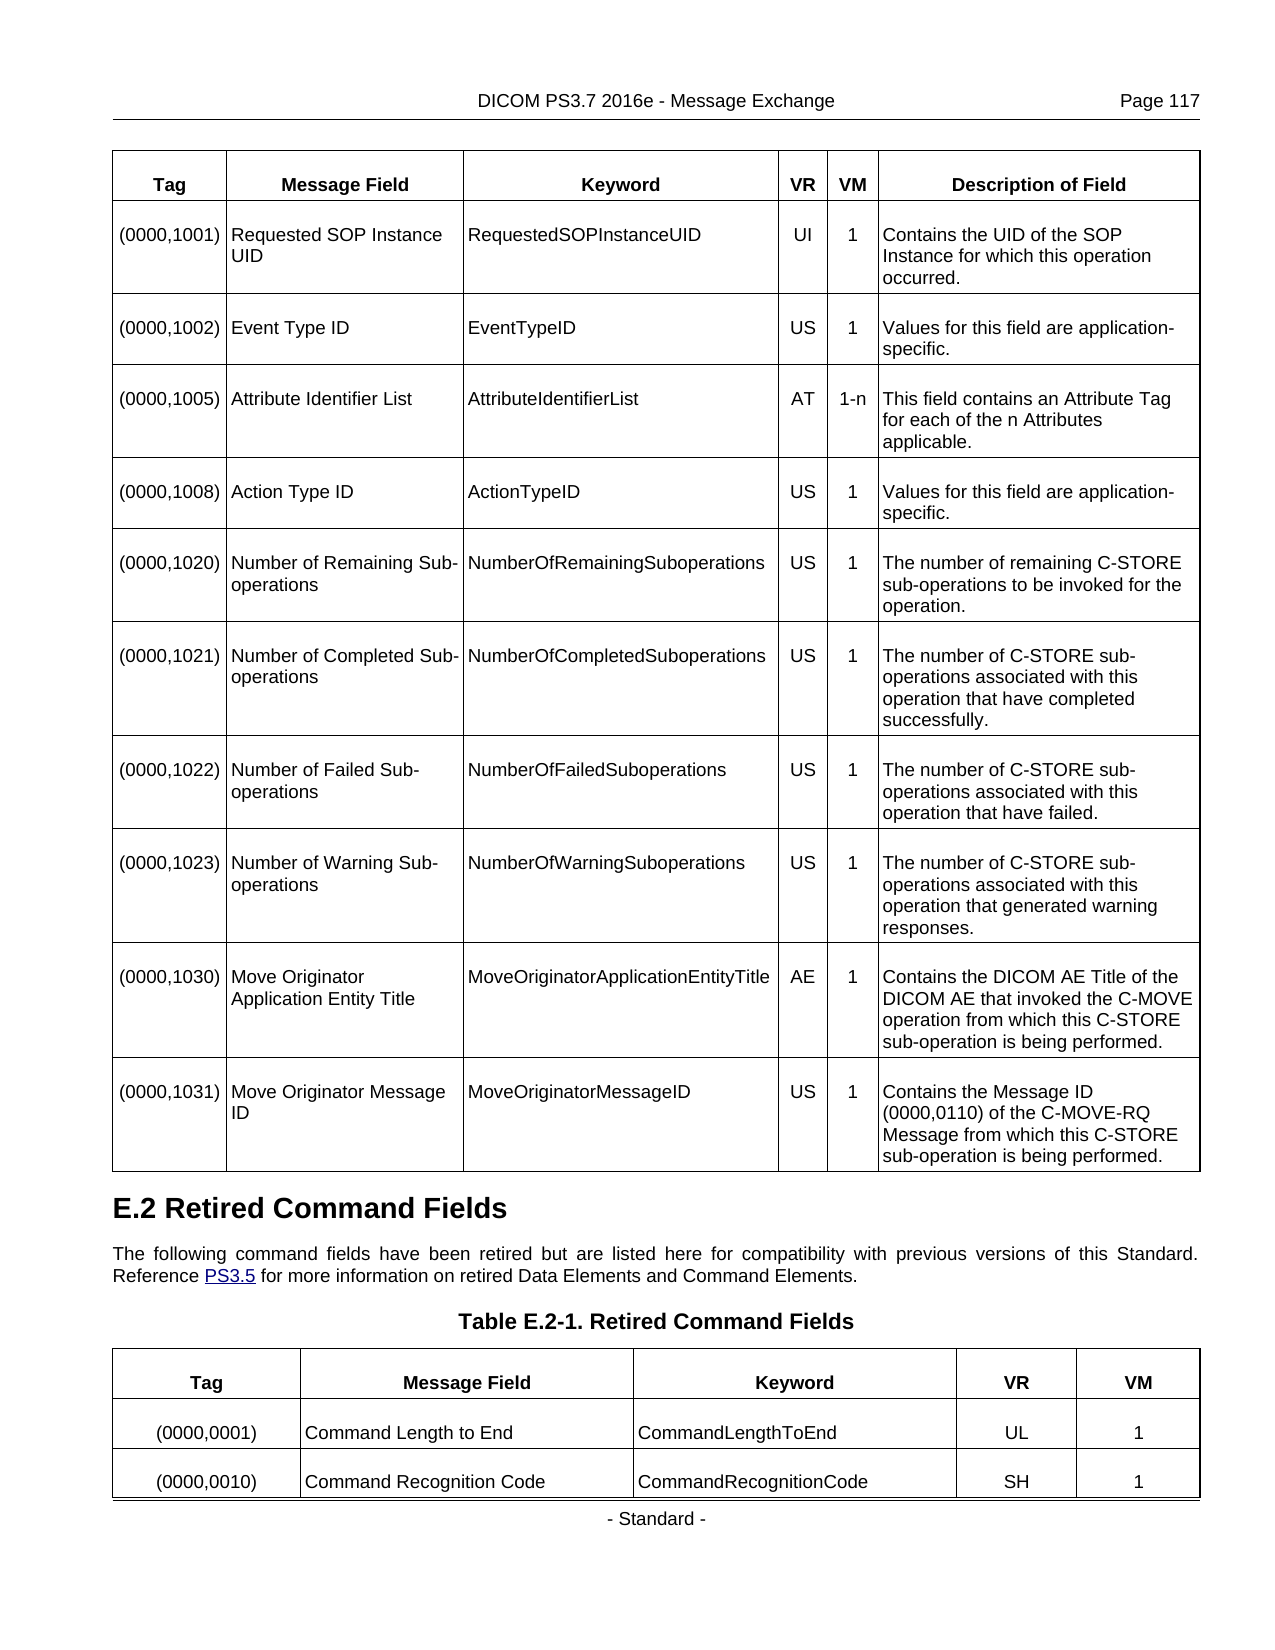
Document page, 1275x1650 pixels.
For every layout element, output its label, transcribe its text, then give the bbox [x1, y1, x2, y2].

table_cell Number of Warning Sub-operations [227, 829, 463, 942]
table_cell 1 [828, 1058, 878, 1171]
table_cell Command Length to End [301, 1399, 633, 1447]
table_cell CommandLengthToEnd [634, 1399, 956, 1447]
table_cell 1 [1077, 1399, 1199, 1447]
table_cell NumberOfWarningSuboperations [464, 829, 778, 942]
table_cell 1 [828, 529, 878, 621]
table_cell The number of C-STORE sub-operations associated with this operation that have completed successfully. [879, 622, 1199, 735]
table_cell Action Type ID [227, 458, 463, 528]
table_header Message Field [227, 151, 463, 200]
table_cell (0000,1023) [113, 829, 226, 942]
table_cell NumberOfRemainingSuboperations [464, 529, 778, 621]
table_cell NumberOfCompletedSuboperations [464, 622, 778, 735]
table_cell Move Originator Application Entity Title [227, 943, 463, 1057]
table_header Tag [113, 1349, 300, 1398]
table_cell (0000,1030) [113, 943, 226, 1057]
table_cell 1 [828, 829, 878, 942]
table_cell 1 [828, 736, 878, 828]
table_header Keyword [464, 151, 778, 200]
table_cell ActionTypeID [464, 458, 778, 528]
table_header Tag [113, 151, 226, 200]
table_cell Attribute Identifier List [227, 365, 463, 457]
table_cell Command Recognition Code [301, 1449, 633, 1497]
table_header VR [957, 1349, 1076, 1398]
table_cell (0000,1008) [113, 458, 226, 528]
table_cell US [779, 1058, 827, 1171]
table_cell (0000,0010) [113, 1449, 300, 1497]
table_cell UI [779, 201, 827, 292]
table_header Message Field [301, 1349, 633, 1398]
table_cell (0000,1021) [113, 622, 226, 735]
table_cell MoveOriginatorApplicationEntityTitle [464, 943, 778, 1057]
table_cell AttributeIdentifierList [464, 365, 778, 457]
table_cell The number of C-STORE sub-operations associated with this operation that generated warning responses. [879, 829, 1199, 942]
table_cell US [779, 529, 827, 621]
table_cell This field contains an Attribute Tag for each of the n Attributes applicable. [879, 365, 1199, 457]
table_cell Number of Failed Sub-operations [227, 736, 463, 828]
table_cell 1 [828, 458, 878, 528]
table_cell (0000,1020) [113, 529, 226, 621]
table_cell US [779, 622, 827, 735]
table_header Description of Field [879, 151, 1199, 200]
table_cell (0000,1002) [113, 294, 226, 364]
text E.2 Retired Command Fields [112, 1191, 1200, 1224]
table_header VM [828, 151, 878, 200]
table_cell (0000,1022) [113, 736, 226, 828]
table_cell Number of Completed Sub-operations [227, 622, 463, 735]
table_cell AE [779, 943, 827, 1057]
text The following command fields have been retired but are listed here for compatibility with previous versions of this Standard. Reference PS3.5 for more information on retired Data Elements and Command Elements. [112, 1243, 1200, 1286]
table_cell SH [957, 1449, 1076, 1497]
table_cell RequestedSOPInstanceUID [464, 201, 778, 292]
table_cell Event Type ID [227, 294, 463, 364]
table_cell Contains the DICOM AE Title of the DICOM AE that invoked the C-MOVE operation from which this C-STORE sub-operation is being performed. [879, 943, 1199, 1057]
table_cell 1 [828, 294, 878, 364]
table_cell 1 [828, 622, 878, 735]
table_cell US [779, 829, 827, 942]
table_cell The number of remaining C-STORE sub-operations to be invoked for the operation. [879, 529, 1199, 621]
table_cell Contains the Message ID (0000,0110) of the C-MOVE-RQ Message from which this C-STORE sub-operation is being performed. [879, 1058, 1199, 1171]
table_header VR [779, 151, 827, 200]
table_cell (0000,1031) [113, 1058, 226, 1171]
table_cell UL [957, 1399, 1076, 1447]
table_cell NumberOfFailedSuboperations [464, 736, 778, 828]
table_cell (0000,1005) [113, 365, 226, 457]
table_cell Move Originator Message ID [227, 1058, 463, 1171]
table_cell (0000,1001) [113, 201, 226, 292]
table_header VM [1077, 1349, 1199, 1398]
table_cell US [779, 736, 827, 828]
table_cell 1 [828, 943, 878, 1057]
table_cell AT [779, 365, 827, 457]
table_cell 1 [828, 201, 878, 292]
table_cell CommandRecognitionCode [634, 1449, 956, 1497]
table_cell (0000,0001) [113, 1399, 300, 1447]
table_cell EventTypeID [464, 294, 778, 364]
table_cell Number of Remaining Sub-operations [227, 529, 463, 621]
text Table E.2-1. Retired Command Fields [112, 1309, 1200, 1334]
table_cell Values for this field are application-specific. [879, 294, 1199, 364]
table_cell Values for this field are application-specific. [879, 458, 1199, 528]
table_header Keyword [634, 1349, 956, 1398]
table_cell Requested SOP Instance UID [227, 201, 463, 292]
table_cell The number of C-STORE sub-operations associated with this operation that have failed. [879, 736, 1199, 828]
table_cell US [779, 458, 827, 528]
table_cell Contains the UID of the SOP Instance for which this operation occurred. [879, 201, 1199, 292]
table_cell MoveOriginatorMessageID [464, 1058, 778, 1171]
table_cell 1-n [828, 365, 878, 457]
table_cell US [779, 294, 827, 364]
table_cell 1 [1077, 1449, 1199, 1497]
